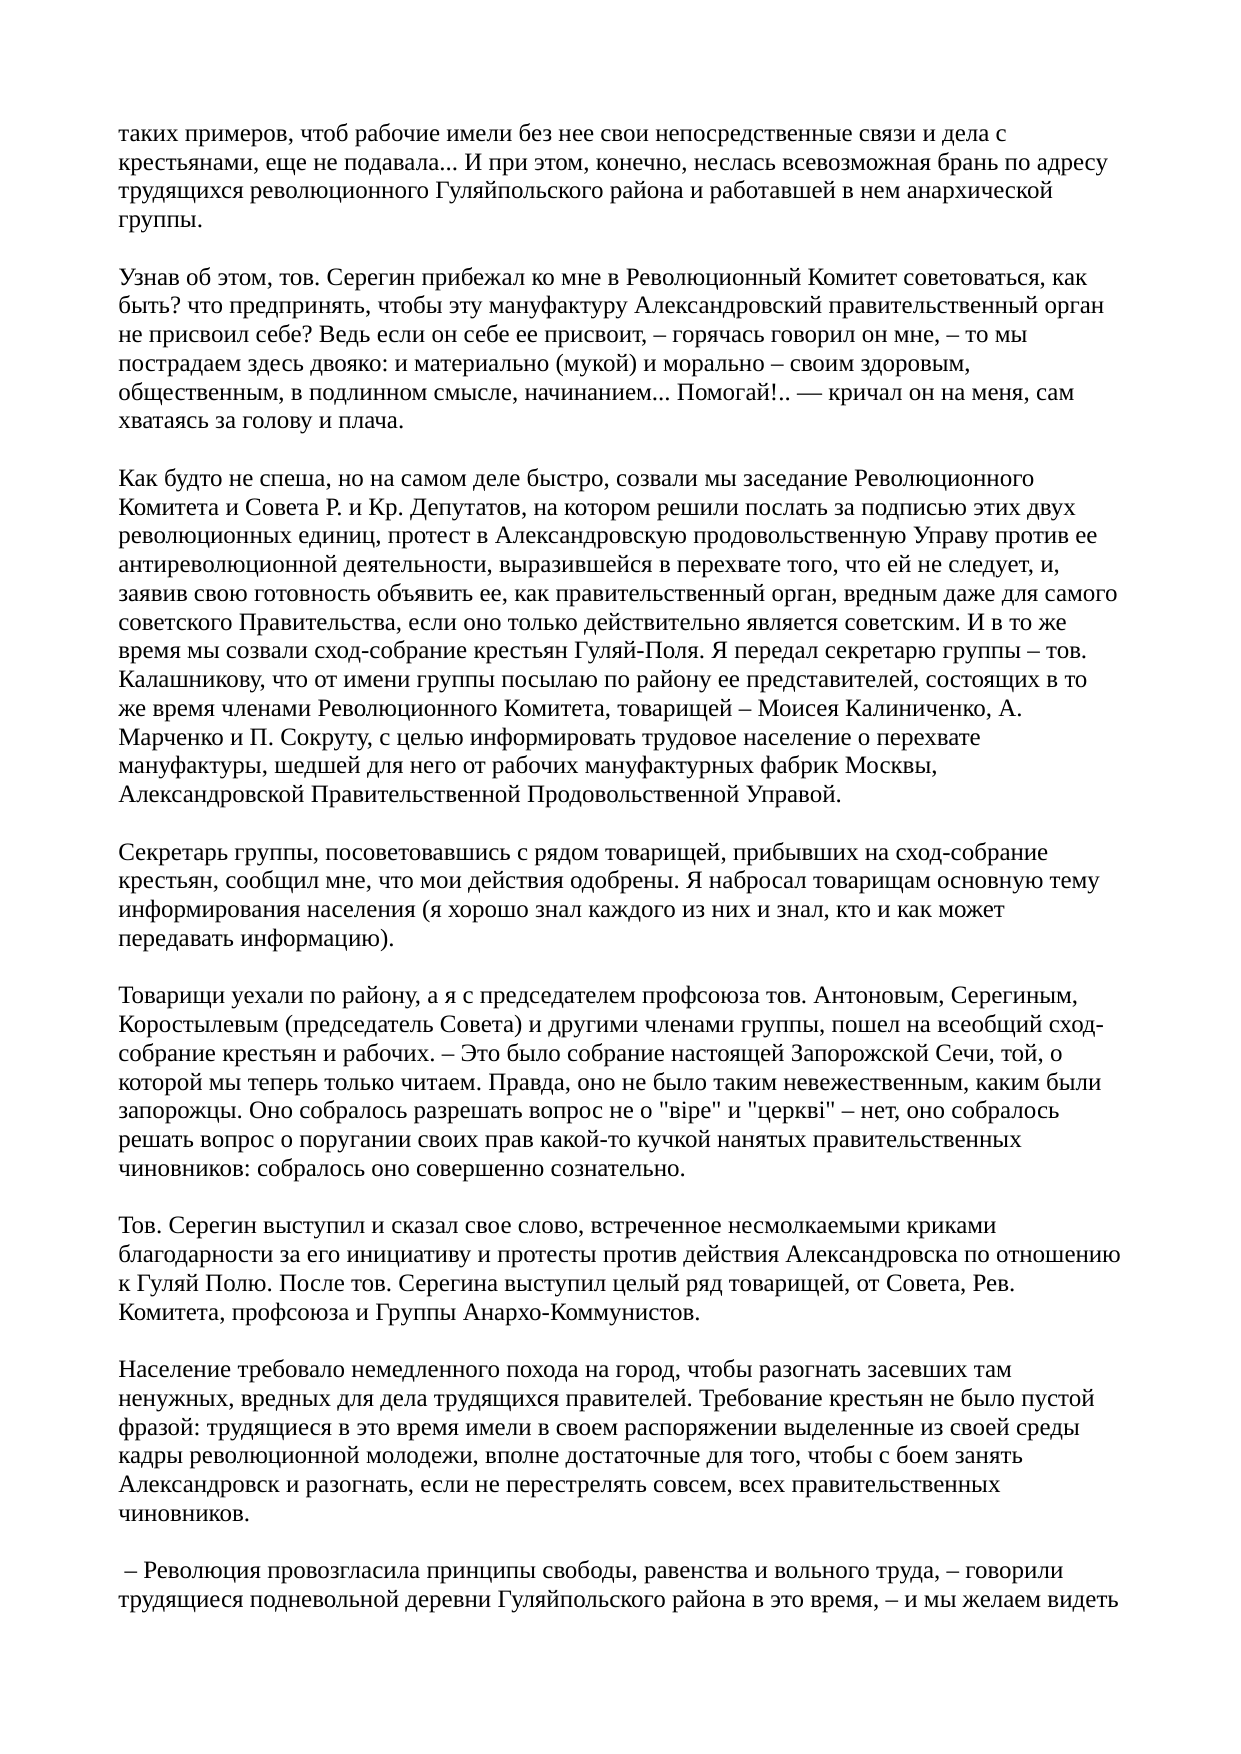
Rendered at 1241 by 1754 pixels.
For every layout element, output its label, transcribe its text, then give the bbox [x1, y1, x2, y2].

text Товарищи уехали по району, а я с председателем профсоюза тов. Антоновым, Серегиным, Коростылевым (председатель Совета) и другими членами группы, пошел на всеобщий сход-собрание крестьян и рабочих. – Это было собрание настоящей Запорожской Сечи, той, о которой мы теперь только читаем. Правда, оно не было таким невежественным, каким были запорожцы. Оно собралось разрешать вопрос не о "вiре" и "церквi" – нет, оно собралось решать вопрос о поругании своих прав какой-то кучкой нанятых правительственных чиновников: собралось оно совершенно сознательно. [118, 981, 1122, 1182]
text Секретарь группы, посоветовавшись с рядом товарищей, прибывших на сход-собрание крестьян, сообщил мне, что мои действия одобрены. Я набросал товарищам основную тему информирования населения (я хорошо знал каждого из них и знал, кто и как может передавать информацию). [118, 837, 1122, 952]
text Население требовало немедленного похода на город, чтобы разогнать засевших там ненужных, вредных для дела трудящихся правителей. Требование крестьян не было пустой фразой: трудящиеся в это время имели в своем распоряжении выделенные из своей среды кадры революционной молодежи, вполне достаточные для того, чтобы с боем занять Александровск и разогнать, если не перестрелять совсем, всех правительственных чиновников. [118, 1354, 1122, 1527]
text Как будто не спеша, но на самом деле быстро, созвали мы заседание Революционного Комитета и Совета Р. и Кр. Депутатов, на котором решили послать за подписью этих двух революционных единиц, протест в Александровскую продовольственную Управу против ее антиреволюционной деятельности, выразившейся в перехвате того, что ей не следует, и, заявив свою готовность объявить ее, как правительственный орган, вредным даже для самого советского Правительства, если оно только действительно является советским. И в то же время мы созвали сход-собрание крестьян Гуляй-Поля. Я передал секретарю группы – тов. Калашникову, что от имени группы посылаю по району ее представителей, состоящих в то же время членами Революционного Комитета, товарищей – Моисея Калиниченко, А. Марченко и П. Сокруту, с целью информировать трудовое население о перехвате мануфактуры, шедшей для него от рабочих мануфактурных фабрик Москвы, Александровской Правительственной Продовольственной Управой. [118, 463, 1122, 808]
text таких примеров, чтоб рабочие имели без нее свои непосредственные связи и дела с крестьянами, еще не подавала... И при этом, конечно, неслась всевозможная брань по адресу трудящихся революционного Гуляйпольского района и работавшей в нем анархической группы. [118, 118, 1122, 233]
text Узнав об этом, тов. Серегин прибежал ко мне в Революционный Комитет советоваться, как быть? что предпринять, чтобы эту мануфактуру Александровский правительственный орган не присвоил себе? Ведь если он себе ее присвоит, – горячась говорил он мне, – то мы пострадаем здесь двояко: и материально (мукой) и морально – своим здоровым, общественным, в подлинном смысле, начинанием... Помогай!.. — кричал он на меня, сам хватаясь за голову и плача. [118, 262, 1122, 434]
text Тов. Серегин выступил и сказал свое слово, встреченное несмолкаемыми криками благодарности за его инициативу и протесты против действия Александровска по отношению к Гуляй Полю. После тов. Серегина выступил целый ряд товарищей, от Совета, Рев. Комитета, профсоюза и Группы Анархо-Коммунистов. [118, 1211, 1122, 1326]
text – Революция провозгласила принципы свободы, равенства и вольного труда, – говорили трудящиеся подневольной деревни Гуляйпольского района в это время, – и мы желаем видеть [118, 1556, 1122, 1613]
